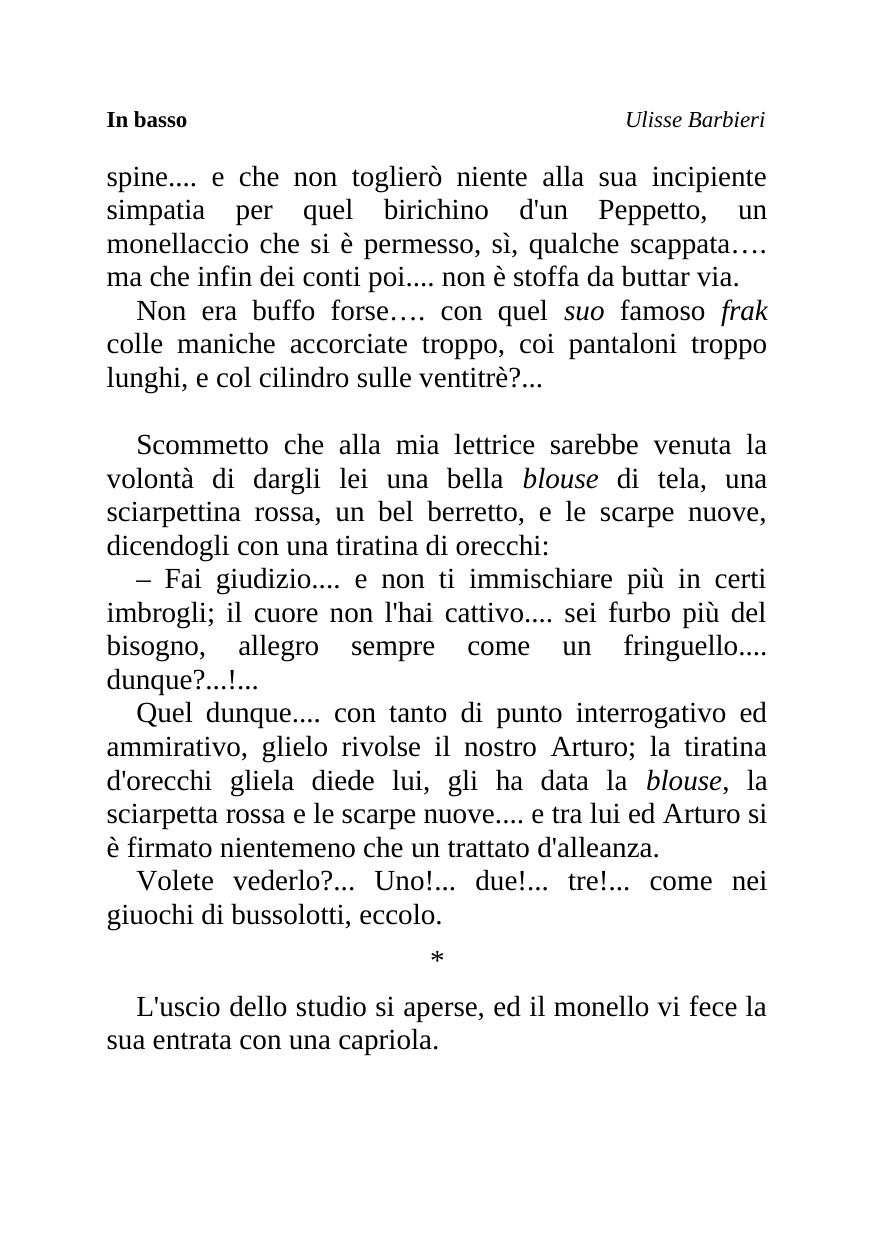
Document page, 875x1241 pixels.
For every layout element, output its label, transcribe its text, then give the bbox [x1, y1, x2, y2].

text spine.... e che non toglierò niente alla sua incipiente simpatia per quel birichino d'un Peppetto, un monellaccio che si è permesso, sì, qualche scappata…. ma che infin dei conti poi.... non è stoffa da buttar via. [106, 159, 768, 293]
text L'uscio dello studio si aperse, ed il monello vi fece la sua entrata con una capriola. [106, 989, 768, 1056]
text Volete vederlo?... Uno!... due!... tre!... come nei giuochi di bussolotti, eccolo. [106, 863, 768, 930]
text Quel dunque.... con tanto di punto interrogativo ed ammirativo, glielo rivolse il nostro Arturo; la tiratina d'orecchi gliela diede lui, gli ha data la blouse, la sciarpetta rossa e le scarpe nuove.... e tra lui ed Arturo si è firmato nientemeno che un trattato d'alleanza. [106, 696, 768, 863]
text – Fai giudizio.... e non ti immischiare più in certi imbrogli; il cuore non l'hai cattivo.... sei furbo più del bisogno, allegro sempre come un fringuello.... dunque?...!... [106, 561, 768, 696]
text * [106, 943, 768, 976]
text Scommetto che alla mia lettrice sarebbe venuta la volontà di dargli lei una bella blouse di tela, una sciarpettina rossa, un bel berretto, e le scarpe nuove, dicendogli con una tiratina di orecchi: [106, 427, 768, 561]
text Non era buffo forse…. con quel suo famoso frak colle maniche accorciate troppo, coi pantaloni troppo lunghi, e col cilindro sulle ventitrè?... [106, 293, 768, 394]
